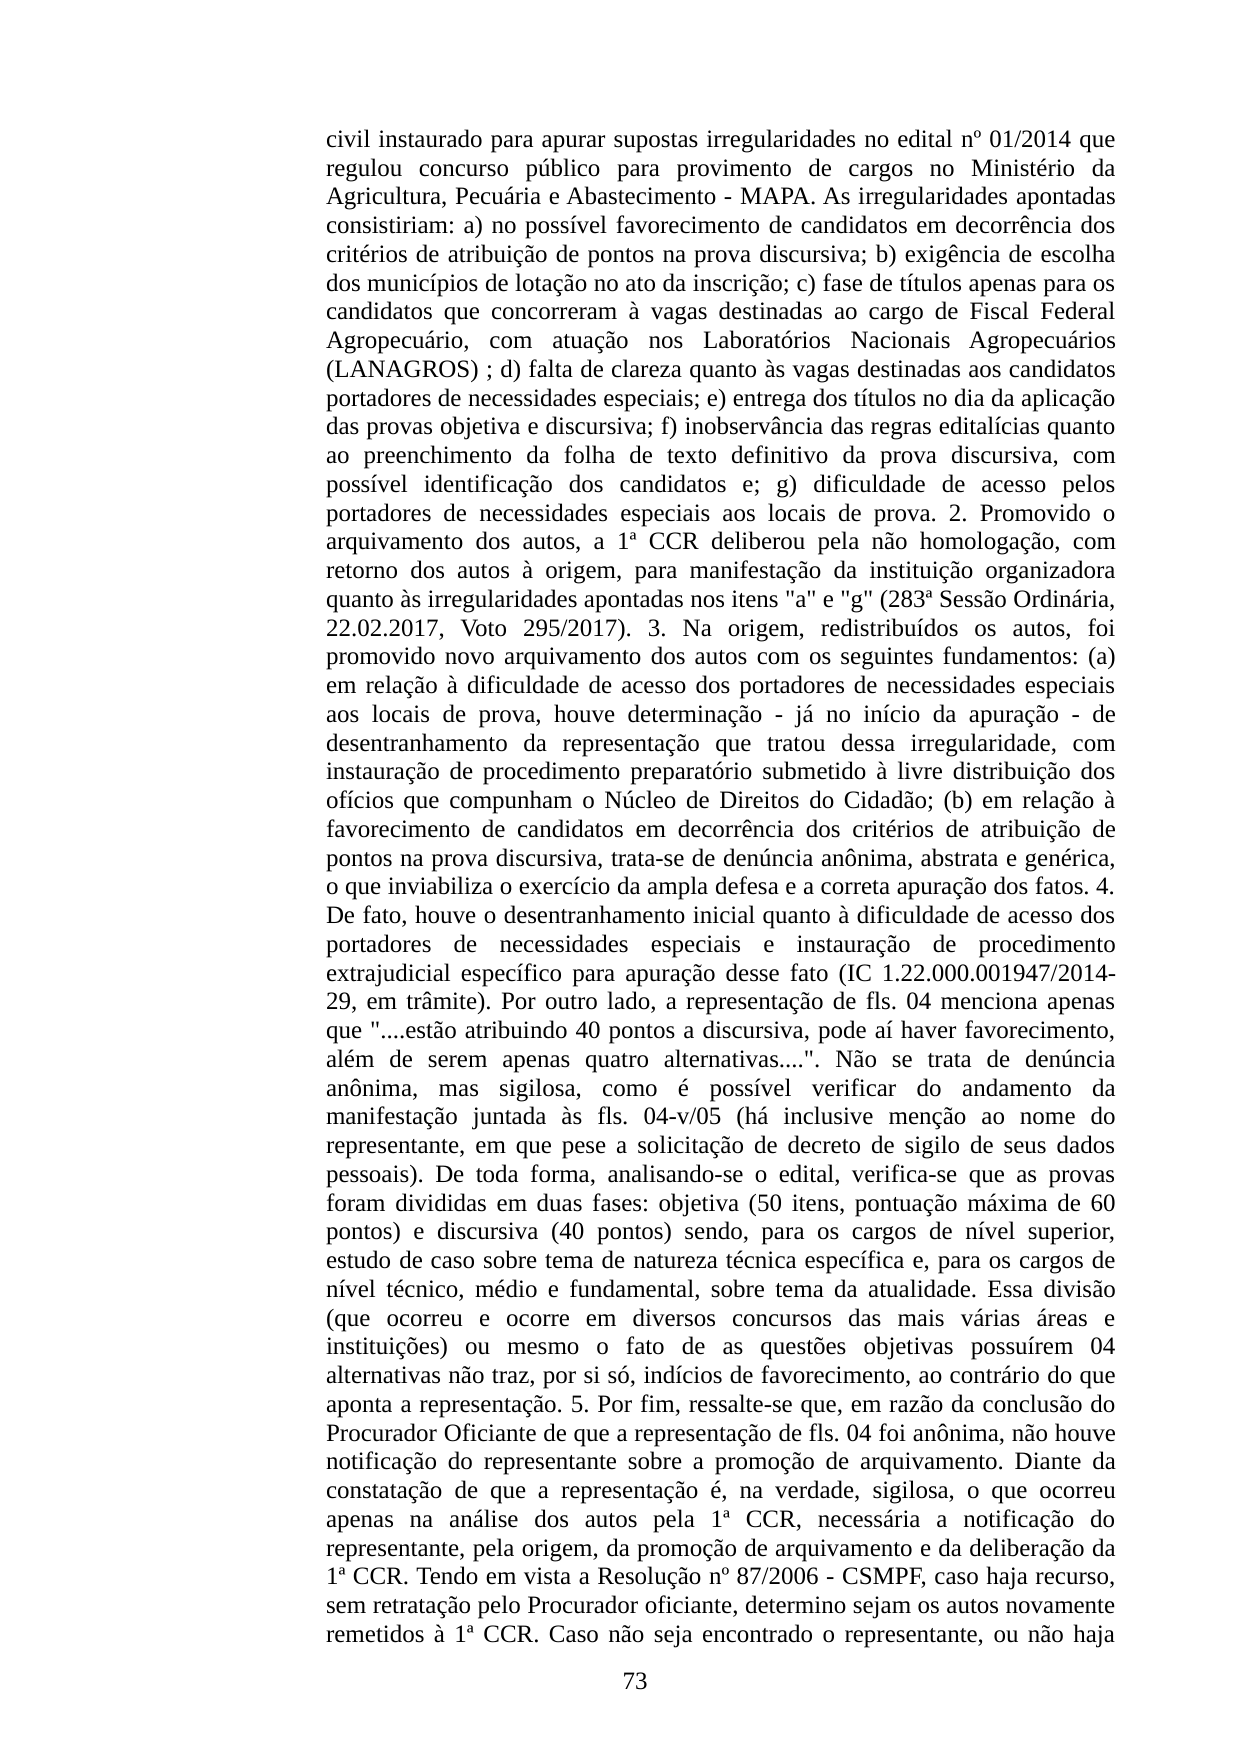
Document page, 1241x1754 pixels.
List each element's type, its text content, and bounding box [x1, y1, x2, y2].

table_cell [148, 118, 203, 1653]
table_cell [203, 118, 320, 1653]
table_cell civil instaurado para apurar supostas irregularidades no edital nº 01/2014 que regulou concurso público para provimento de cargos no Ministério da Agricultura, Pecuária e Abastecimento - MAPA. As irregularidades apontadas consistiriam: a) no possível favorecimento de candidatos em decorrência dos critérios de atribuição de pontos na prova discursiva; b) exigência de escolha dos municípios de lotação no ato da inscrição; c) fase de títulos apenas para os candidatos que concorreram à vagas destinadas ao cargo de Fiscal Federal Agropecuário, com atuação nos Laboratórios Nacionais Agropecuários (LANAGROS) ; d) falta de clareza quanto às vagas destinadas aos candidatos portadores de necessidades especiais; e) entrega dos títulos no dia da aplicação das provas objetiva e discursiva; f) inobservância das regras editalícias quanto ao preenchimento da folha de texto definitivo da prova discursiva, com possível identificação dos candidatos e; g) dificuldade de acesso pelos portadores de necessidades especiais aos locais de prova. 2. Promovido o arquivamento dos autos, a 1ª CCR deliberou pela não homologação, com retorno dos autos à origem, para manifestação da instituição organizadora quanto às irregularidades apontadas nos itens "a" e "g" (283ª Sessão Ordinária, 22.02.2017, Voto 295/2017). 3. Na origem, redistribuídos os autos, foi promovido novo arquivamento dos autos com os seguintes fundamentos: (a) em relação à dificuldade de acesso dos portadores de necessidades especiais aos locais de prova, houve determinação - já no início da apuração - de desentranhamento da representação que tratou dessa irregularidade, com instauração de procedimento preparatório submetido à livre distribuição dos ofícios que compunham o Núcleo de Direitos do Cidadão; (b) em relação à favorecimento de candidatos em decorrência dos critérios de atribuição de pontos na prova discursiva, trata-se de denúncia anônima, abstrata e genérica, o que inviabiliza o exercício da ampla defesa e a correta apuração dos fatos. 4. De fato, houve o desentranhamento inicial quanto à dificuldade de acesso dos portadores de necessidades especiais e instauração de procedimento extrajudicial específico para apuração desse fato (IC 1.22.000.001947/2014-29, em trâmite). Por outro lado, a representação de fls. 04 menciona apenas que "....estão atribuindo 40 pontos a discursiva, pode aí haver favorecimento, além de serem apenas quatro alternativas....". Não se trata de denúncia anônima, mas sigilosa, como é possível verificar do andamento da manifestação juntada às fls. 04-v/05 (há inclusive menção ao nome do representante, em que pese a solicitação de decreto de sigilo de seus dados pessoais). De toda forma, analisando-se o edital, verifica-se que as provas foram divididas em duas fases: objetiva (50 itens, pontuação máxima de 60 pontos) e discursiva (40 pontos) sendo, para os cargos de nível superior, estudo de caso sobre tema de natureza técnica específica e, para os cargos de nível técnico, médio e fundamental, sobre tema da atualidade. Essa divisão (que ocorreu e ocorre em diversos concursos das mais várias áreas e instituições) ou mesmo o fato de as questões objetivas possuírem 04 alternativas não traz, por si só, indícios de favorecimento, ao contrário do que aponta a representação. 5. Por fim, ressalte-se que, em razão da conclusão do Procurador Oficiante de que a representação de fls. 04 foi anônima, não houve notificação do representante sobre a promoção de arquivamento. Diante da constatação de que a representação é, na verdade, sigilosa, o que ocorreu apenas na análise dos autos pela 1ª CCR, necessária a notificação do representante, pela origem, da promoção de arquivamento e da deliberação da 1ª CCR. Tendo em vista a Resolução nº 87/2006 - CSMPF, caso haja recurso, sem retratação pelo Procurador oficiante, determino sejam os autos novamente remetidos à 1ª CCR. Caso não seja encontrado o representante, ou não haja [320, 118, 1122, 1653]
